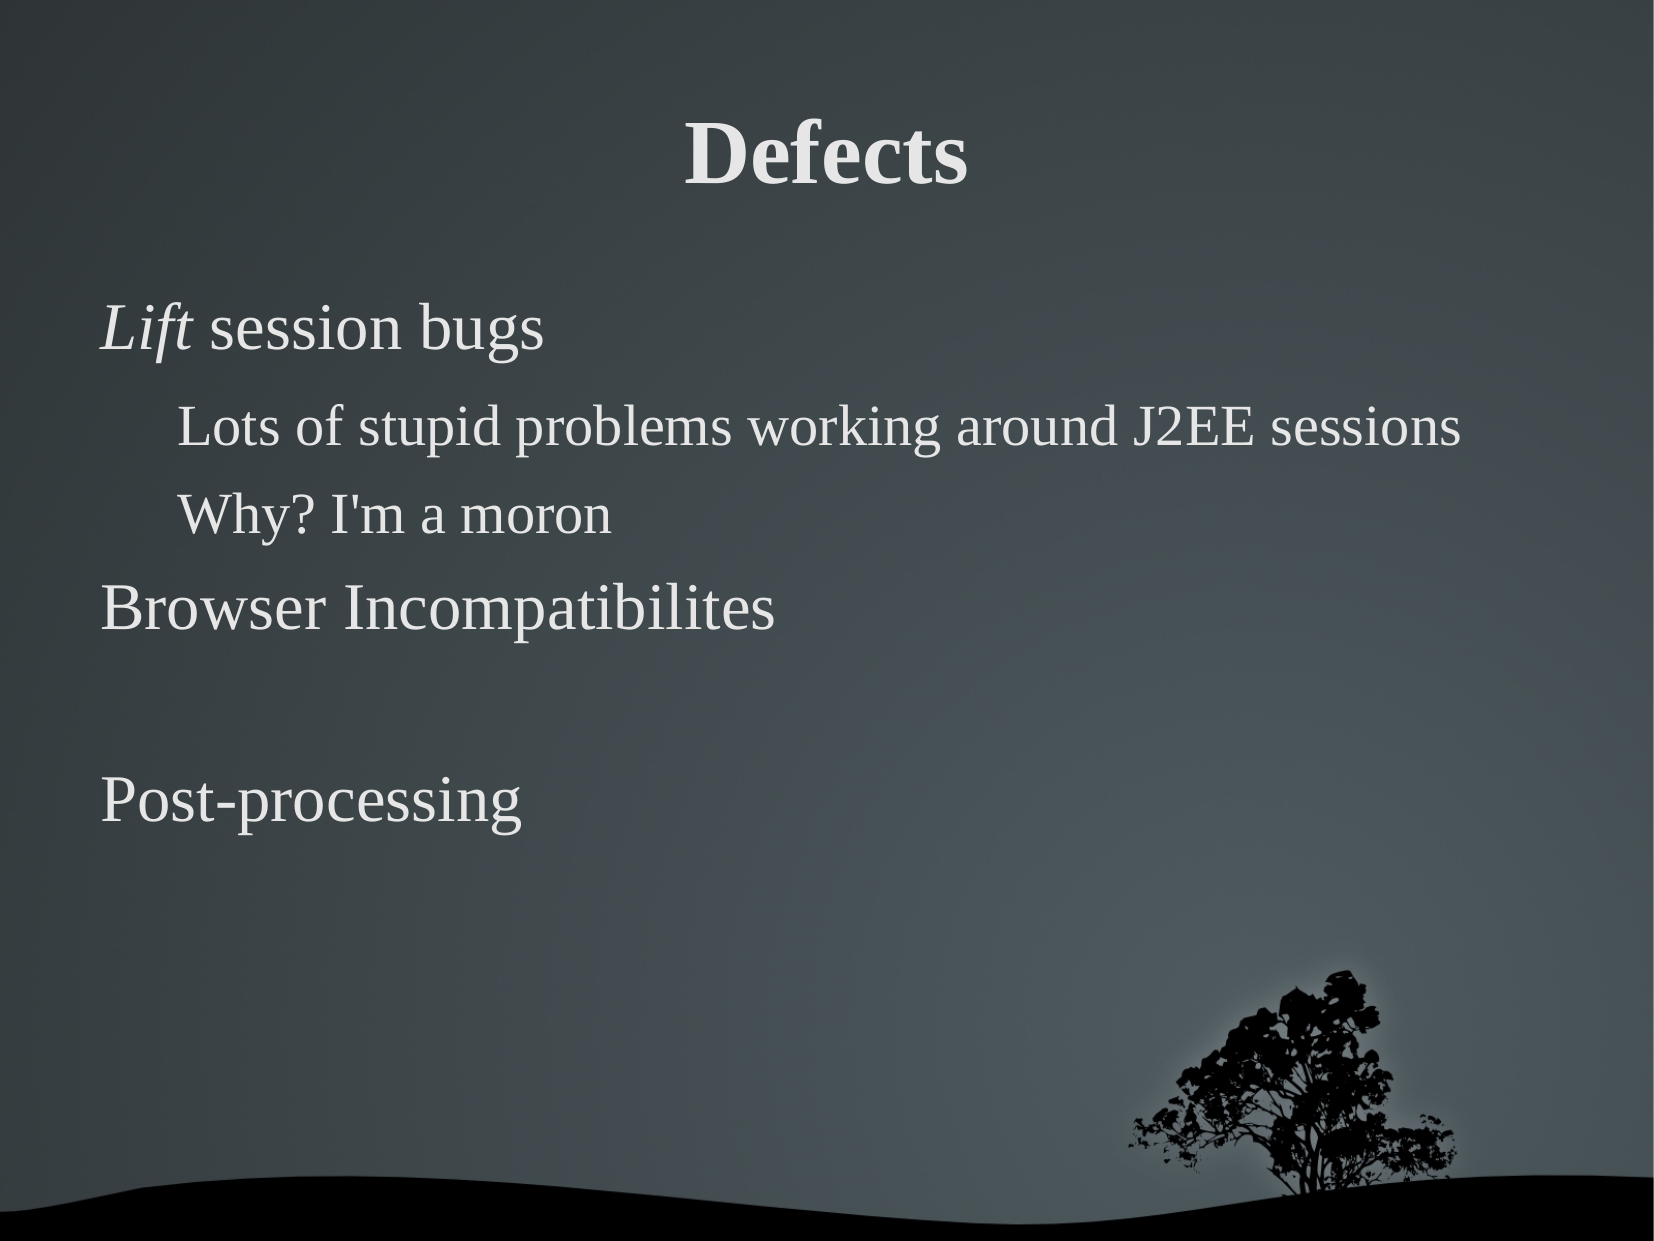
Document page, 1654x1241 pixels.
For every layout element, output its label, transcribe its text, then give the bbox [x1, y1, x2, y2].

list Lift session bugs Lots of stupid problems working around J2EE sessions Why? I'm a moron Browser Incompatibilites Post-processing [82, 290, 1571, 1094]
title Defects [82, 56, 1571, 250]
picture [0, 0, 1654, 1241]
